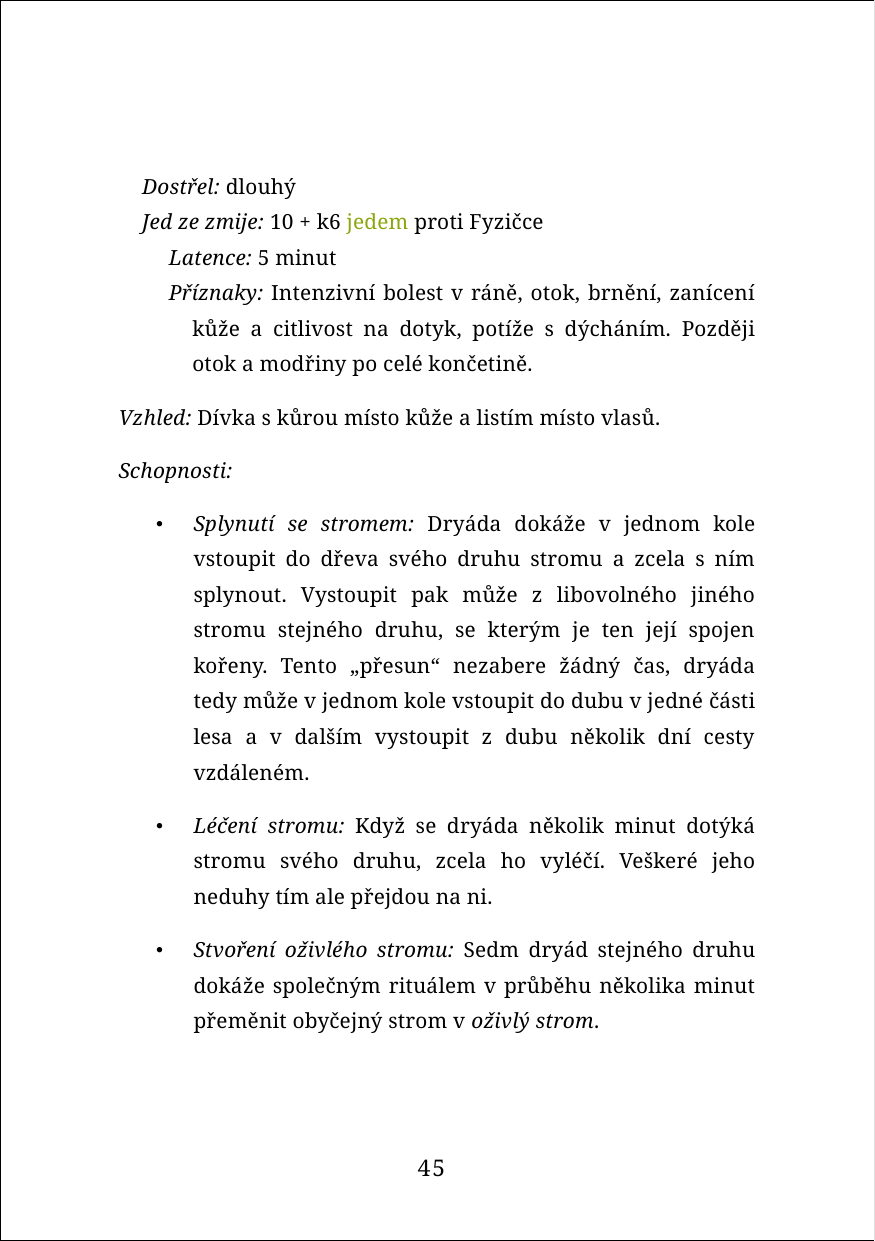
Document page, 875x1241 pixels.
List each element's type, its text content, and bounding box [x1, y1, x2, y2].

text Dostřel: dlouhý [142, 172, 756, 200]
text Schopnosti: [118, 456, 756, 484]
list Splynutí se stromem: Dryáda dokáže v jednom kole vstoupit do dřeva svého druhu stromu a zcela s ním splynout. Vystoupit pak může z libovolného jiného stromu stejného druhu, se kterým je ten její spojen kořeny. Tento „přesun“ nezabere žádný čas, dryáda tedy může v jednom kole vstoupit do dubu v jedné části lesa a v dalším vystoupit z dubu několik dní cesty vzdáleném. [156, 509, 756, 786]
text Latence: 5 minut [168, 243, 756, 271]
text Vzhled: Dívka s kůrou místo kůže a listím místo vlasů. [118, 403, 756, 431]
list Stvoření oživlého stromu: Sedm dryád stejného druhu dokáže společným rituálem v průběhu několika minut přeměnit obyčejný strom v oživlý strom. [156, 935, 756, 1035]
text Jed ze zmije: 10 + k6 jedem proti Fyzičce [142, 207, 756, 236]
text Příznaky: Intenzivní bolest v ráně, otok, brnění, zanícení kůže a citlivost na dotyk, potíže s dýcháním. Později otok a modřiny po celé končetině. [168, 278, 756, 378]
list Léčení stromu: Když se dryáda několik minut dotýká stromu svého druhu, zcela ho vyléčí. Veškeré jeho neduhy tím ale přejdou na ni. [156, 811, 756, 910]
